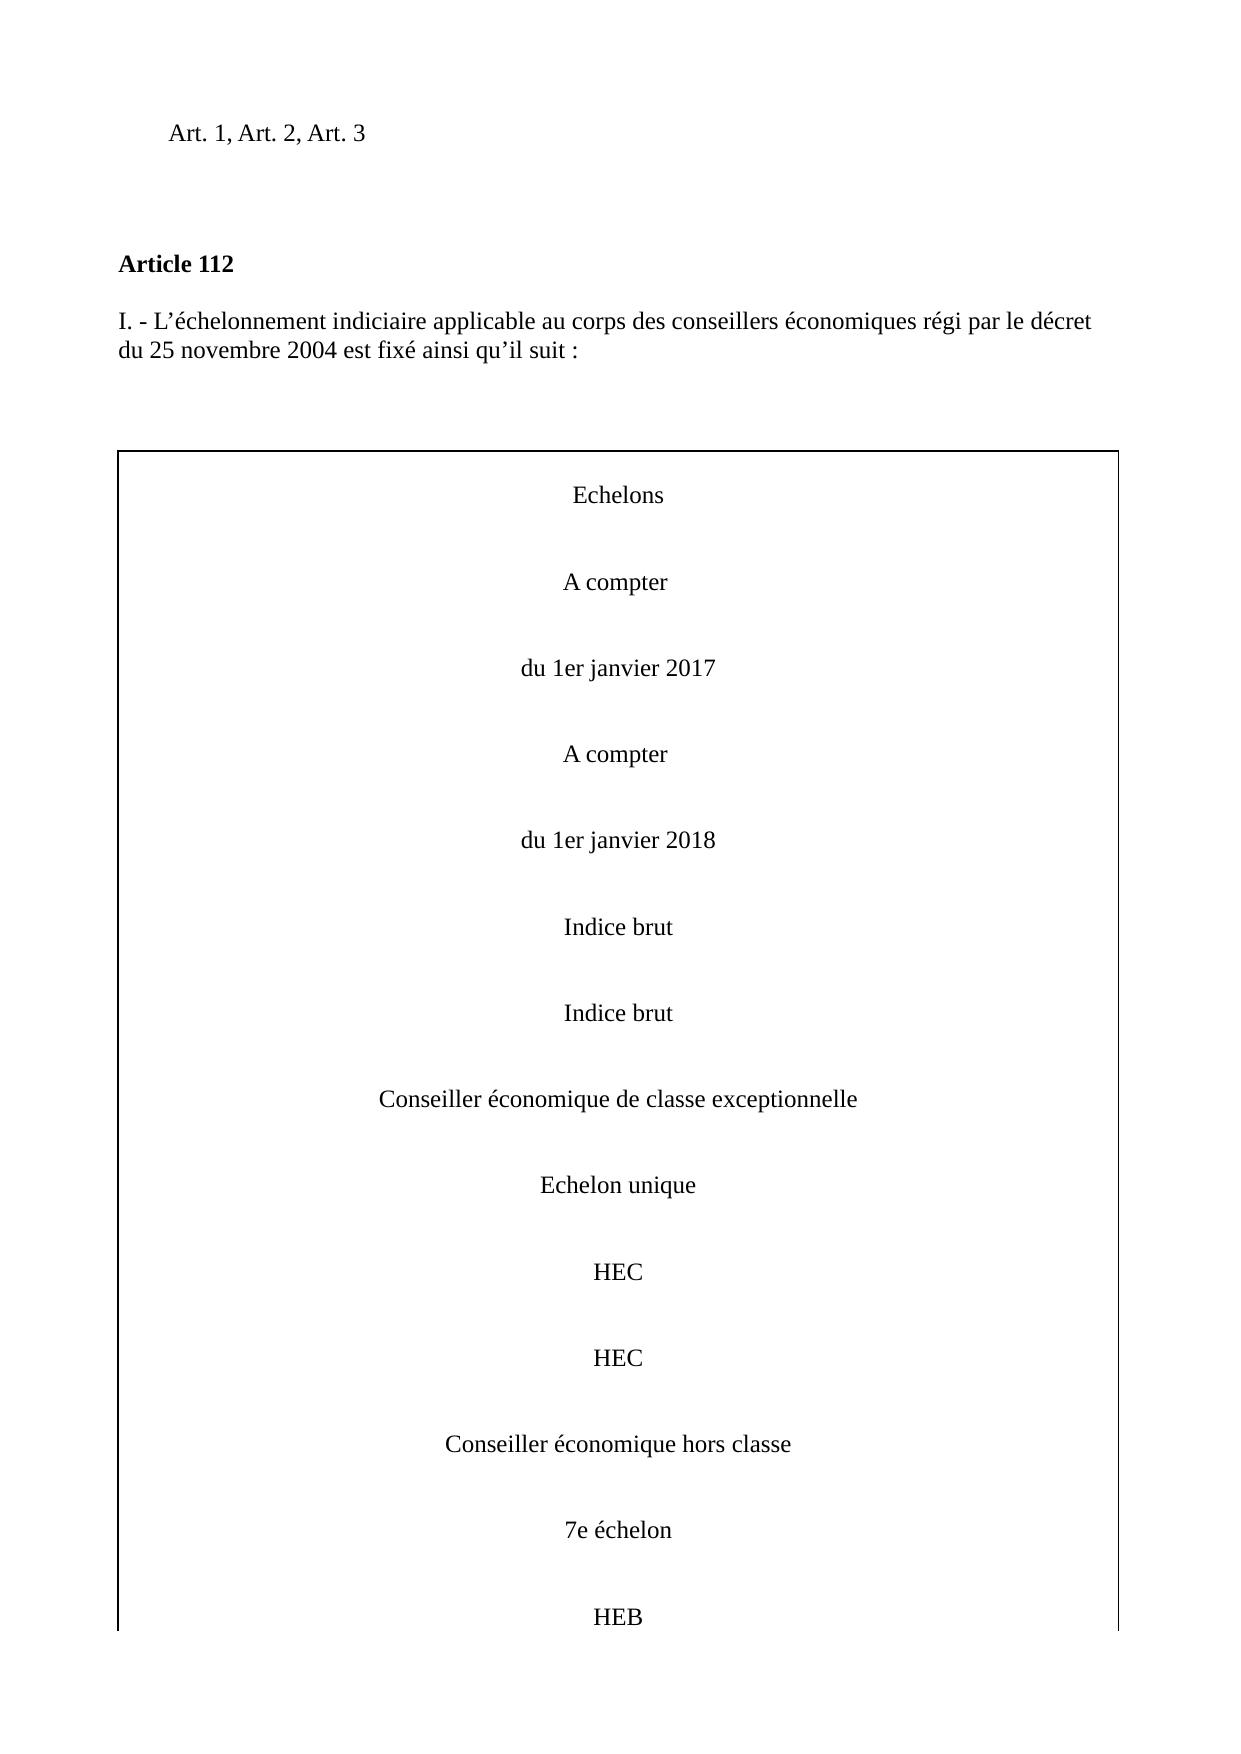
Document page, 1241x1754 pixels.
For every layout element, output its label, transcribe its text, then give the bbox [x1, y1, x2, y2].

text Article 112 [118, 249, 1122, 277]
table_header Echelons A compter du 1er janvier 2017 A compter du 1er janvier 2018 Indice brut Indice brut Conseiller économique de classe exceptionnelle Echelon unique HEC HEC Conseiller économique hors classe 7e échelon HEB [119, 452, 1118, 1631]
text I. - L’échelonnement indiciaire applicable au corps des conseillers économiques régi par le décret du 25 novembre 2004 est fixé ainsi qu’il suit : [118, 306, 1122, 364]
text Art. 1, Art. 2, Art. 3 [168, 118, 1122, 147]
